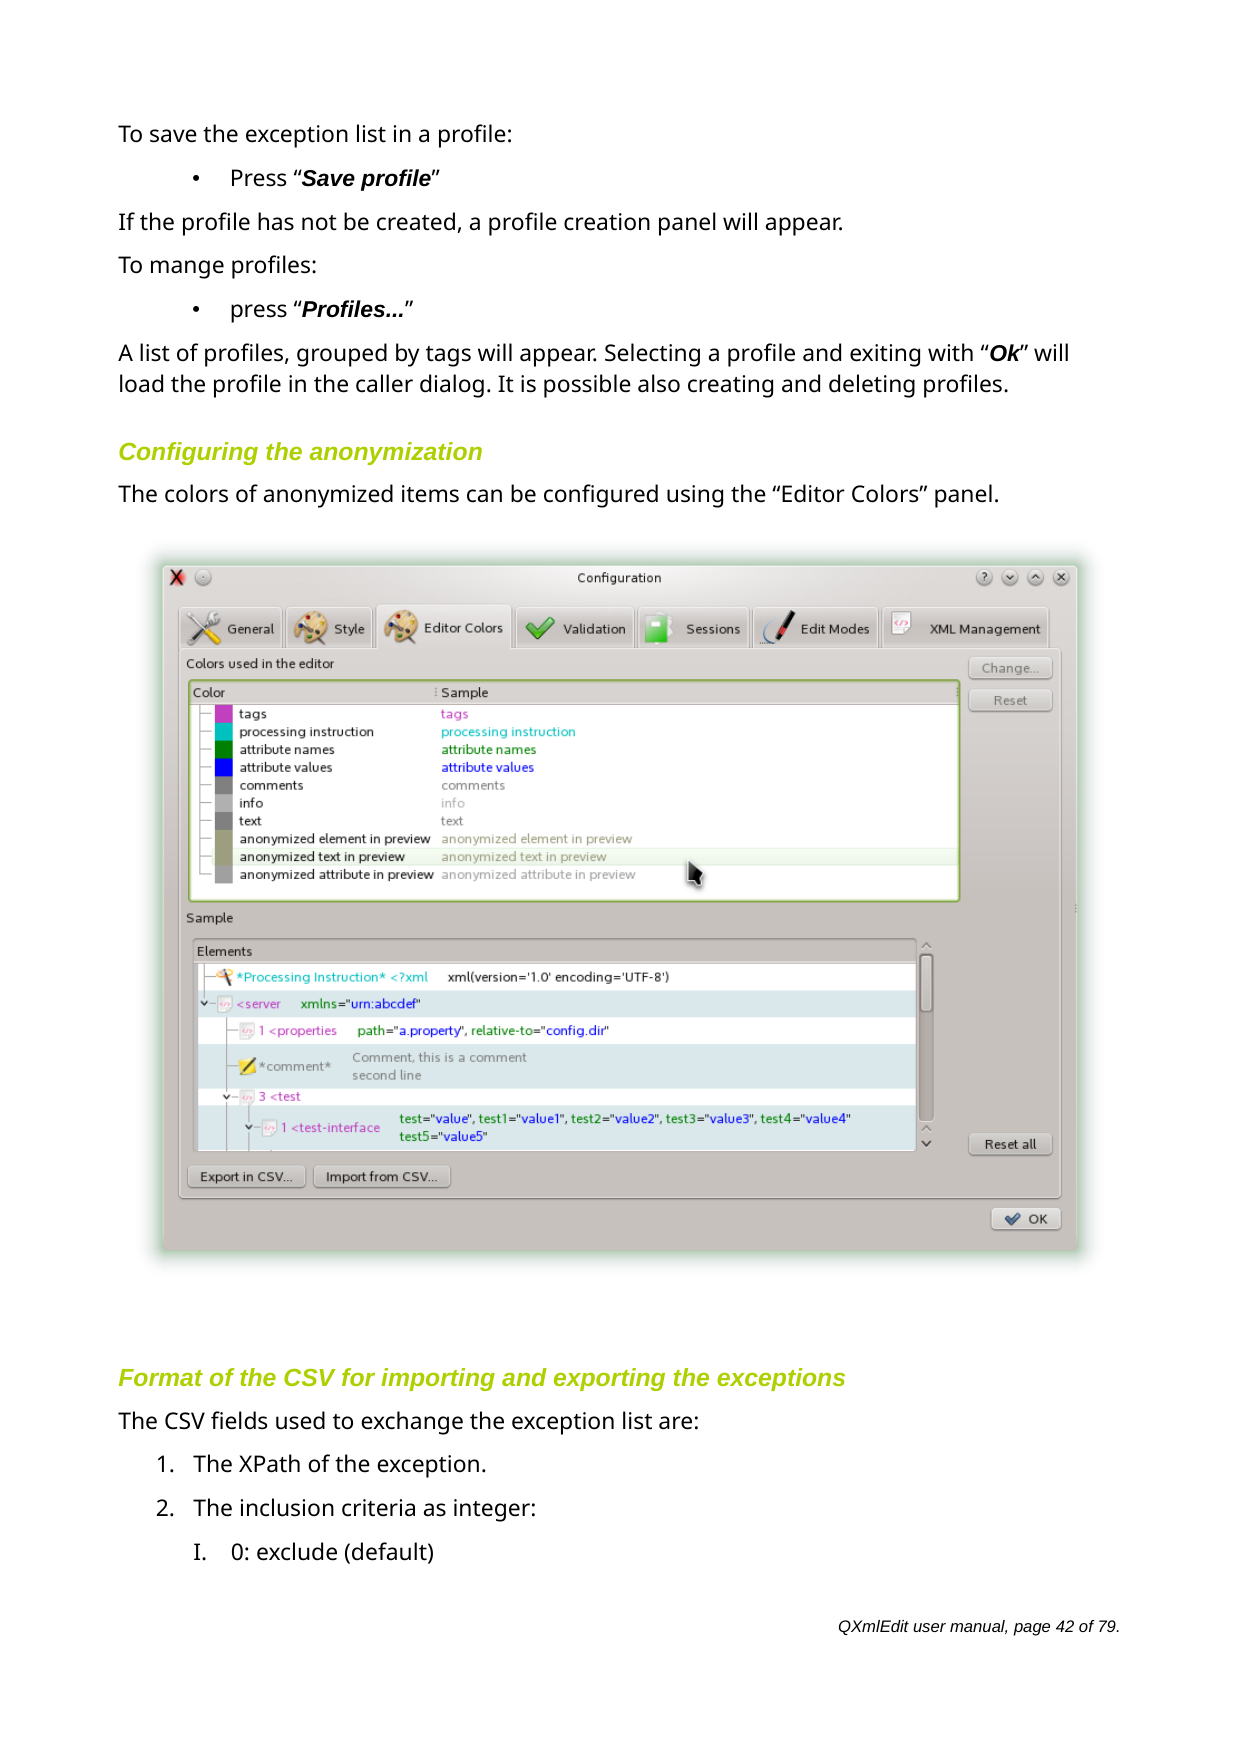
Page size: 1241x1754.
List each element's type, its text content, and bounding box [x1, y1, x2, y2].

text The CSV fields used to exchange the exception list are: [118, 1404, 1122, 1436]
text The colors of anonymized items can be configured using the “Editor Colors” panel. [118, 478, 1122, 509]
list Press “Save profile” [192, 162, 1122, 193]
subtitle Configuring the anonymization [118, 437, 1122, 465]
picture [118, 521, 1122, 1295]
text If the profile has not be created, a profile creation panel will appear. [118, 206, 1122, 237]
list 0: exclude (default) [193, 1536, 1122, 1567]
list The inclusion criteria as integer: [156, 1492, 1122, 1523]
subtitle Format of the CSV for importing and exporting the exceptions [118, 1363, 1122, 1392]
list The XPath of the exception. [156, 1448, 1122, 1479]
text To mange profiles: [118, 249, 1122, 281]
text A list of profiles, grouped by tags will appear. Selecting a profile and exiting with “Ok” will load the profile in the caller dialog. It is possible also creating and deleting profiles. [118, 337, 1122, 399]
text To save the exception list in a profile: [118, 118, 1122, 149]
list press “Profiles...” [192, 293, 1122, 324]
